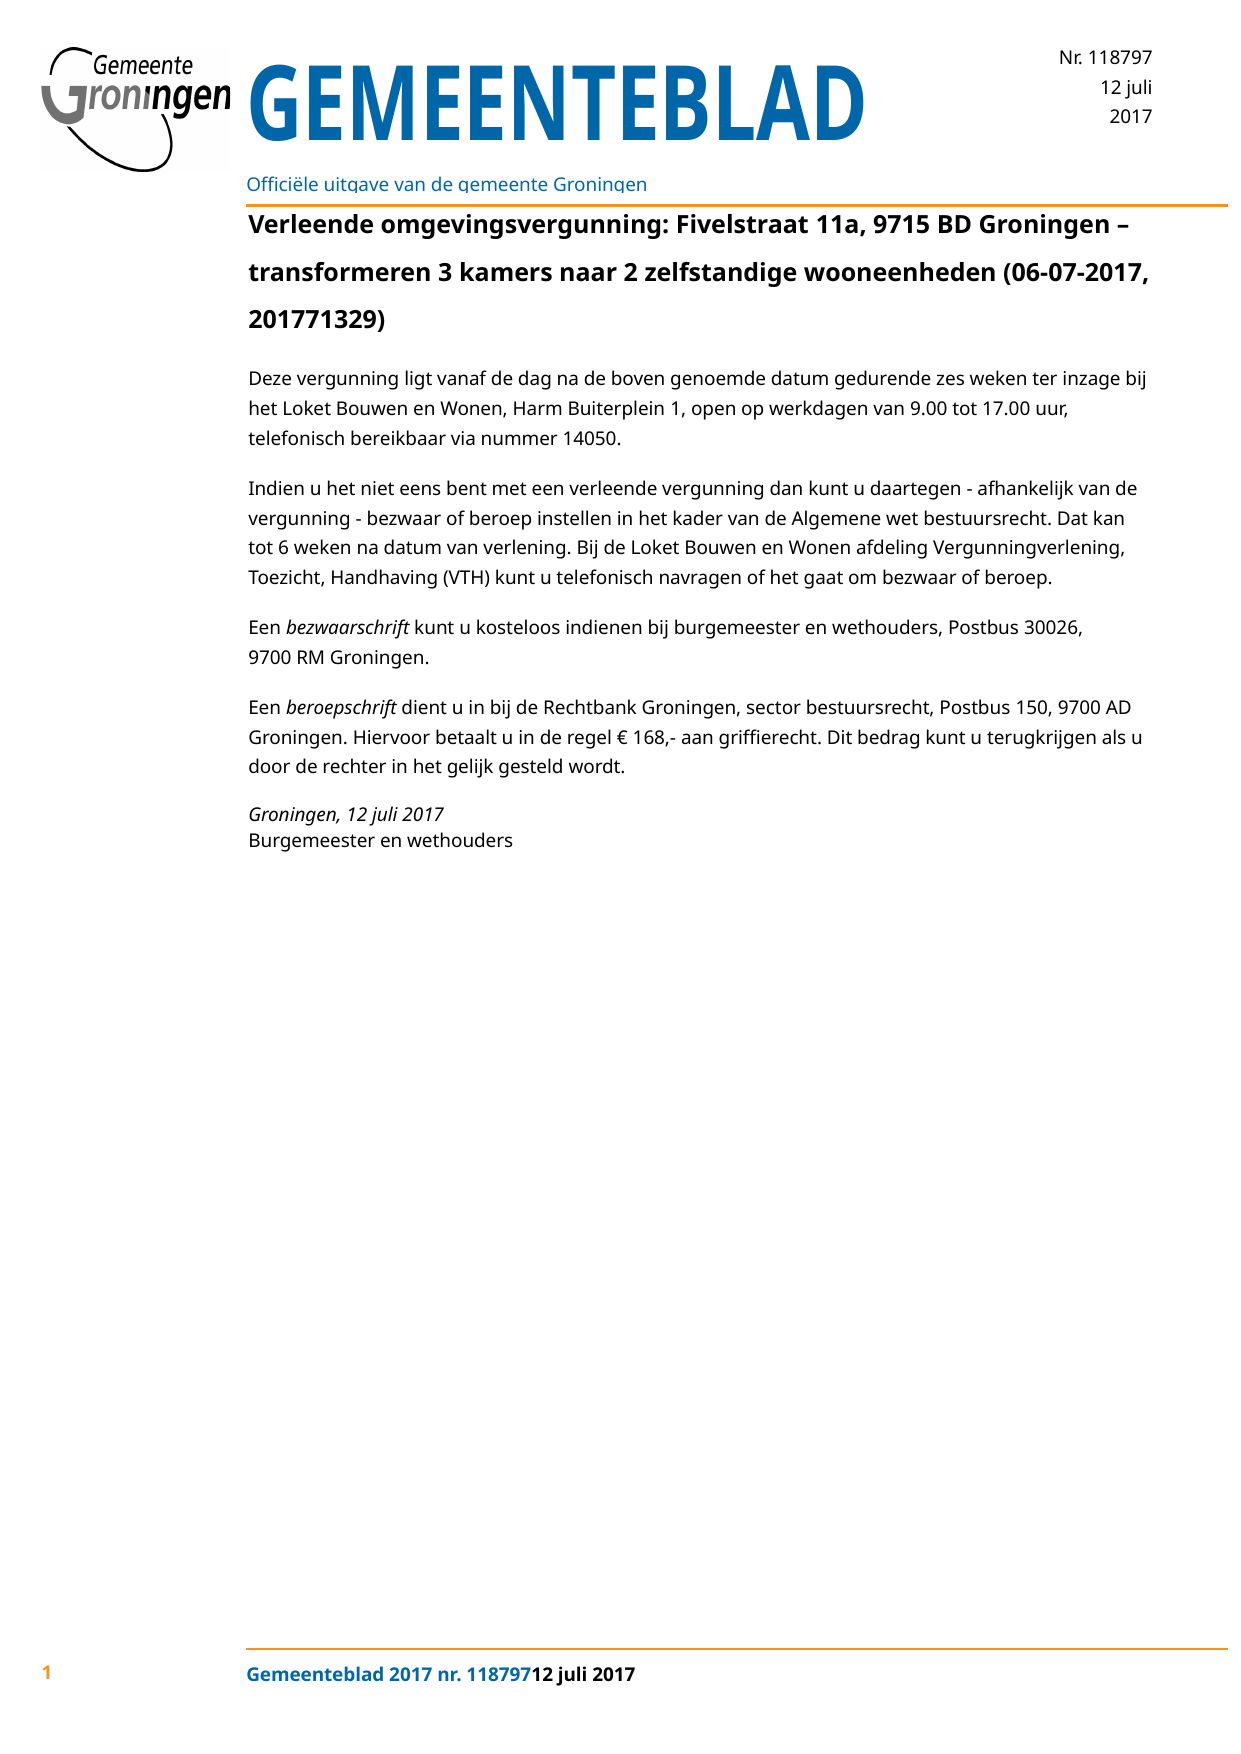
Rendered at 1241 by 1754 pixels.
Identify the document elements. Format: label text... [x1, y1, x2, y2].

text Verleende omgevingsvergunning: Fivelstraat 11a, 9715 BD Groningen – transformeren 3 kamers naar 2 zelfstandige wooneenheden (06-07-2017, 201771329) [248, 207, 1152, 336]
text Een beroepschrift dient u in bij de Rechtbank Groningen, sector bestuursrecht, Postbus 150, 9700 AD Groningen. Hiervoor betaalt u in de regel € 168,- aan griffierecht. Dit bedrag kunt u terugkrijgen als u door de rechter in het gelijk gesteld wordt. [248, 694, 1152, 779]
text Deze vergunning ligt vanaf de dag na de boven genoemde datum gedurende zes weken ter inzage bij het Loket Bouwen en Wonen, Harm Buiterplein 1, open op werkdagen van 9.00 tot 17.00 uur, telefonisch bereikbaar via nummer 14050. [248, 366, 1152, 450]
picture [41, 47, 231, 172]
text Groningen, 12 juli 2017 [248, 801, 1152, 827]
text Indien u het niet eens bent met een verleende vergunning dan kunt u daartegen - afhankelijk van de vergunning - bezwaar of beroep instellen in het kader van de Algemene wet bestuursrecht. Dat kan tot 6 weken na datum van verlening. Bij de Loket Bouwen en Wonen afdeling Vergunningverlening, Toezicht, Handhaving (VTH) kunt u telefonisch navragen of het gaat om bezwaar of beroep. [248, 475, 1152, 589]
text Een bezwaarschrift kunt u kosteloos indienen bij burgemeester en wethouders, Postbus 30026, 9700 RM Groningen. [248, 614, 1152, 669]
text Burgemeester en wethouders [248, 827, 1152, 853]
